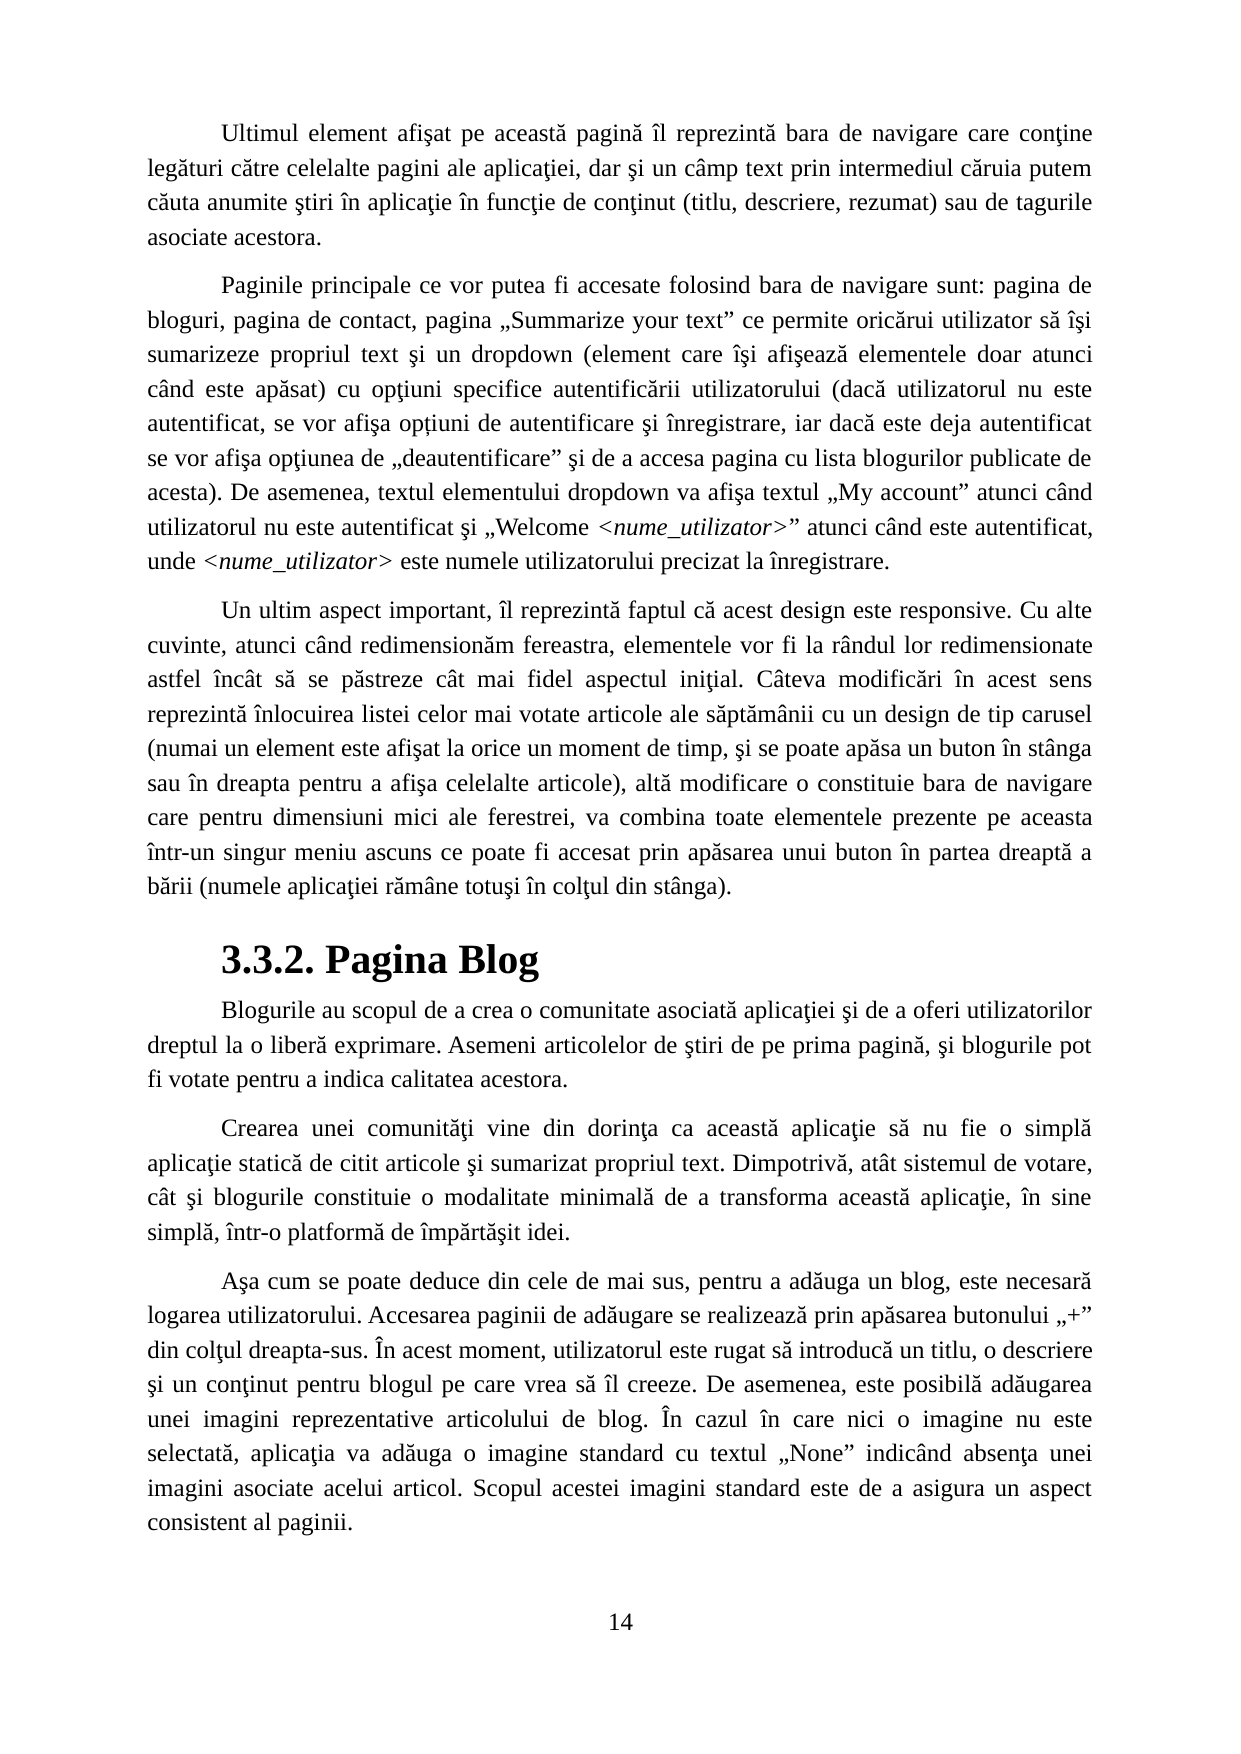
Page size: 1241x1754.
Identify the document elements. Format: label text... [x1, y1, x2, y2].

text Aşa cum se poate deduce din cele de mai sus, pentru a adăuga un blog, este necesară logarea utilizatorului. Accesarea paginii de adăugare se realizează prin apăsarea butonului „+” din colţul dreapta-sus. În acest moment, utilizatorul este rugat să introducă un titlu, o descriere şi un conţinut pentru blogul pe care vrea să îl creeze. De asemenea, este posibilă adăugarea unei imagini reprezentative articolului de blog. În cazul în care nici o imagine nu este selectată, aplicaţia va adăuga o imagine standard cu textul „None” indicând absenţa unei imagini asociate acelui articol. Scopul acestei imagini standard este de a asigura un aspect consistent al paginii. [147, 1266, 1093, 1536]
text Blogurile au scopul de a crea o comunitate asociată aplicaţiei şi de a oferi utilizatorilor dreptul la o liberă exprimare. Asemeni articolelor de ştiri de pe prima pagină, şi blogurile pot fi votate pentru a indica calitatea acestora. [147, 995, 1093, 1093]
subtitle 3.3.2. Pagina Blog [147, 935, 1093, 983]
text Un ultim aspect important, îl reprezintă faptul că acest design este responsive. Cu alte cuvinte, atunci când redimensionăm fereastra, elementele vor fi la rândul lor redimensionate astfel încât să se păstreze cât mai fidel aspectul iniţial. Câteva modificări în acest sens reprezintă înlocuirea listei celor mai votate articole ale săptămânii cu un design de tip carusel (numai un element este afişat la orice un moment de timp, şi se poate apăsa un buton în stânga sau în dreapta pentru a afişa celelalte articole), altă modificare o constituie bara de navigare care pentru dimensiuni mici ale ferestrei, va combina toate elementele prezente pe aceasta într-un singur meniu ascuns ce poate fi accesat prin apăsarea unui buton în partea dreaptă a bării (numele aplicaţiei rămâne totuşi în colţul din stânga). [147, 596, 1093, 900]
text Paginile principale ce vor putea fi accesate folosind bara de navigare sunt: pagina de bloguri, pagina de contact, pagina „Summarize your text” ce permite oricărui utilizator să îşi sumarizeze propriul text şi un dropdown (element care îşi afişează elementele doar atunci când este apăsat) cu opţiuni specifice autentificării utilizatorului (dacă utilizatorul nu este autentificat, se vor afişa opțiuni de autentificare şi înregistrare, iar dacă este deja autentificat se vor afişa opţiunea de „deautentificare” şi de a accesa pagina cu lista blogurilor publicate de acesta). De asemenea, textul elementului dropdown va afişa textul „My account” atunci când utilizatorul nu este autentificat şi „Welcome <nume_utilizator>” atunci când este autentificat, unde <nume_utilizator> este numele utilizatorului precizat la înregistrare. [147, 271, 1093, 575]
text Ultimul element afişat pe această pagină îl reprezintă bara de navigare care conţine legături către celelalte pagini ale aplicaţiei, dar şi un câmp text prin intermediul căruia putem căuta anumite ştiri în aplicaţie în funcţie de conţinut (titlu, descriere, rezumat) sau de tagurile asociate acestora. [147, 118, 1093, 250]
text Crearea unei comunităţi vine din dorinţa ca această aplicaţie să nu fie o simplă aplicaţie statică de citit articole şi sumarizat propriul text. Dimpotrivă, atât sistemul de votare, cât şi blogurile constituie o modalitate minimală de a transforma această aplicaţie, în sine simplă, într-o platformă de împărtăşit idei. [147, 1113, 1093, 1246]
